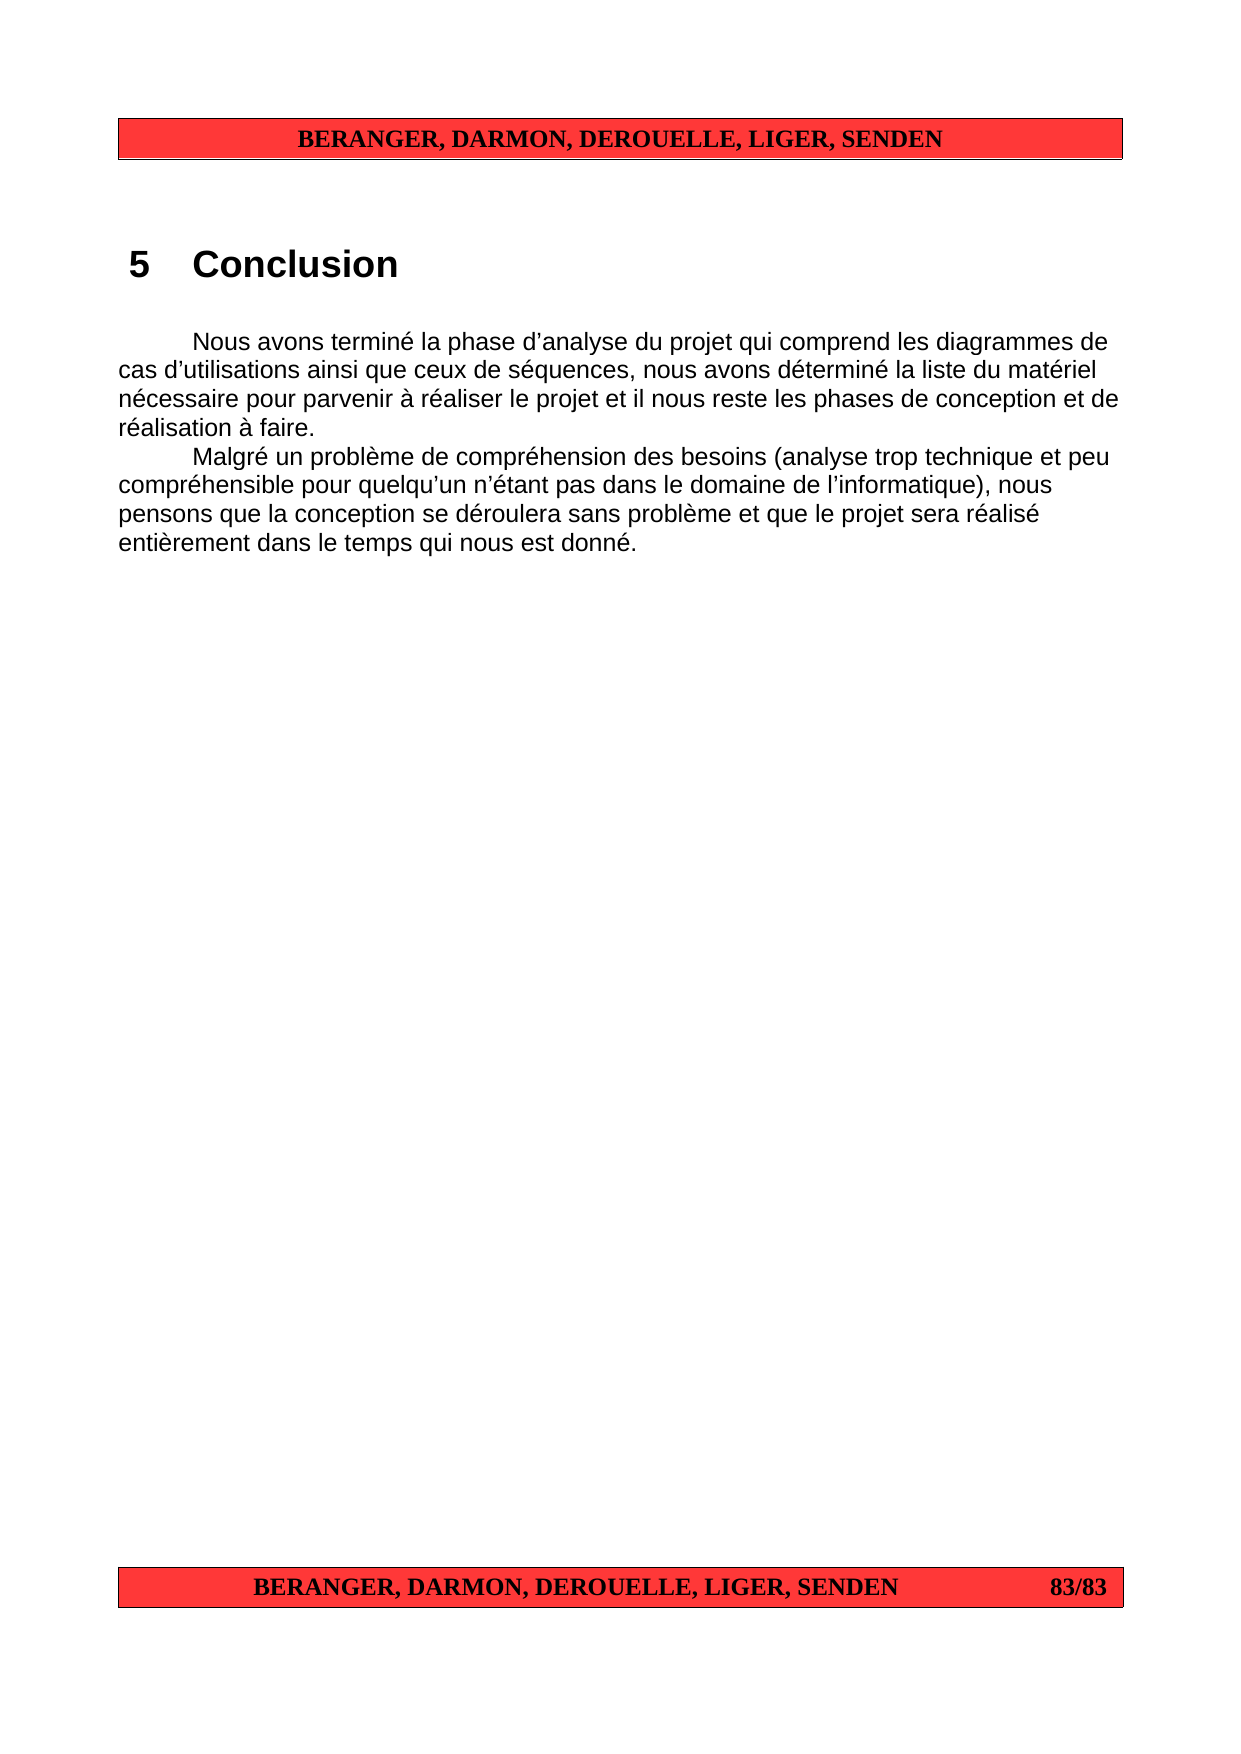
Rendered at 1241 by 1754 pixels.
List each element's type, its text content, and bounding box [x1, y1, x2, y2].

text Nous avons terminé la phase d’analyse du projet qui comprend les diagrammes de cas d’utilisations ainsi que ceux de séquences, nous avons déterminé la liste du matériel nécessaire pour parvenir à réaliser le projet et il nous reste les phases de conception et de réalisation à faire. [118, 327, 1122, 442]
subtitle Conclusion [118, 242, 1122, 285]
text Malgré un problème de compréhension des besoins (analyse trop technique et peu compréhensible pour quelqu’un n’étant pas dans le domaine de l’informatique), nous pensons que la conception se déroulera sans problème et que le projet sera réalisé entièrement dans le temps qui nous est donné. [118, 442, 1122, 557]
